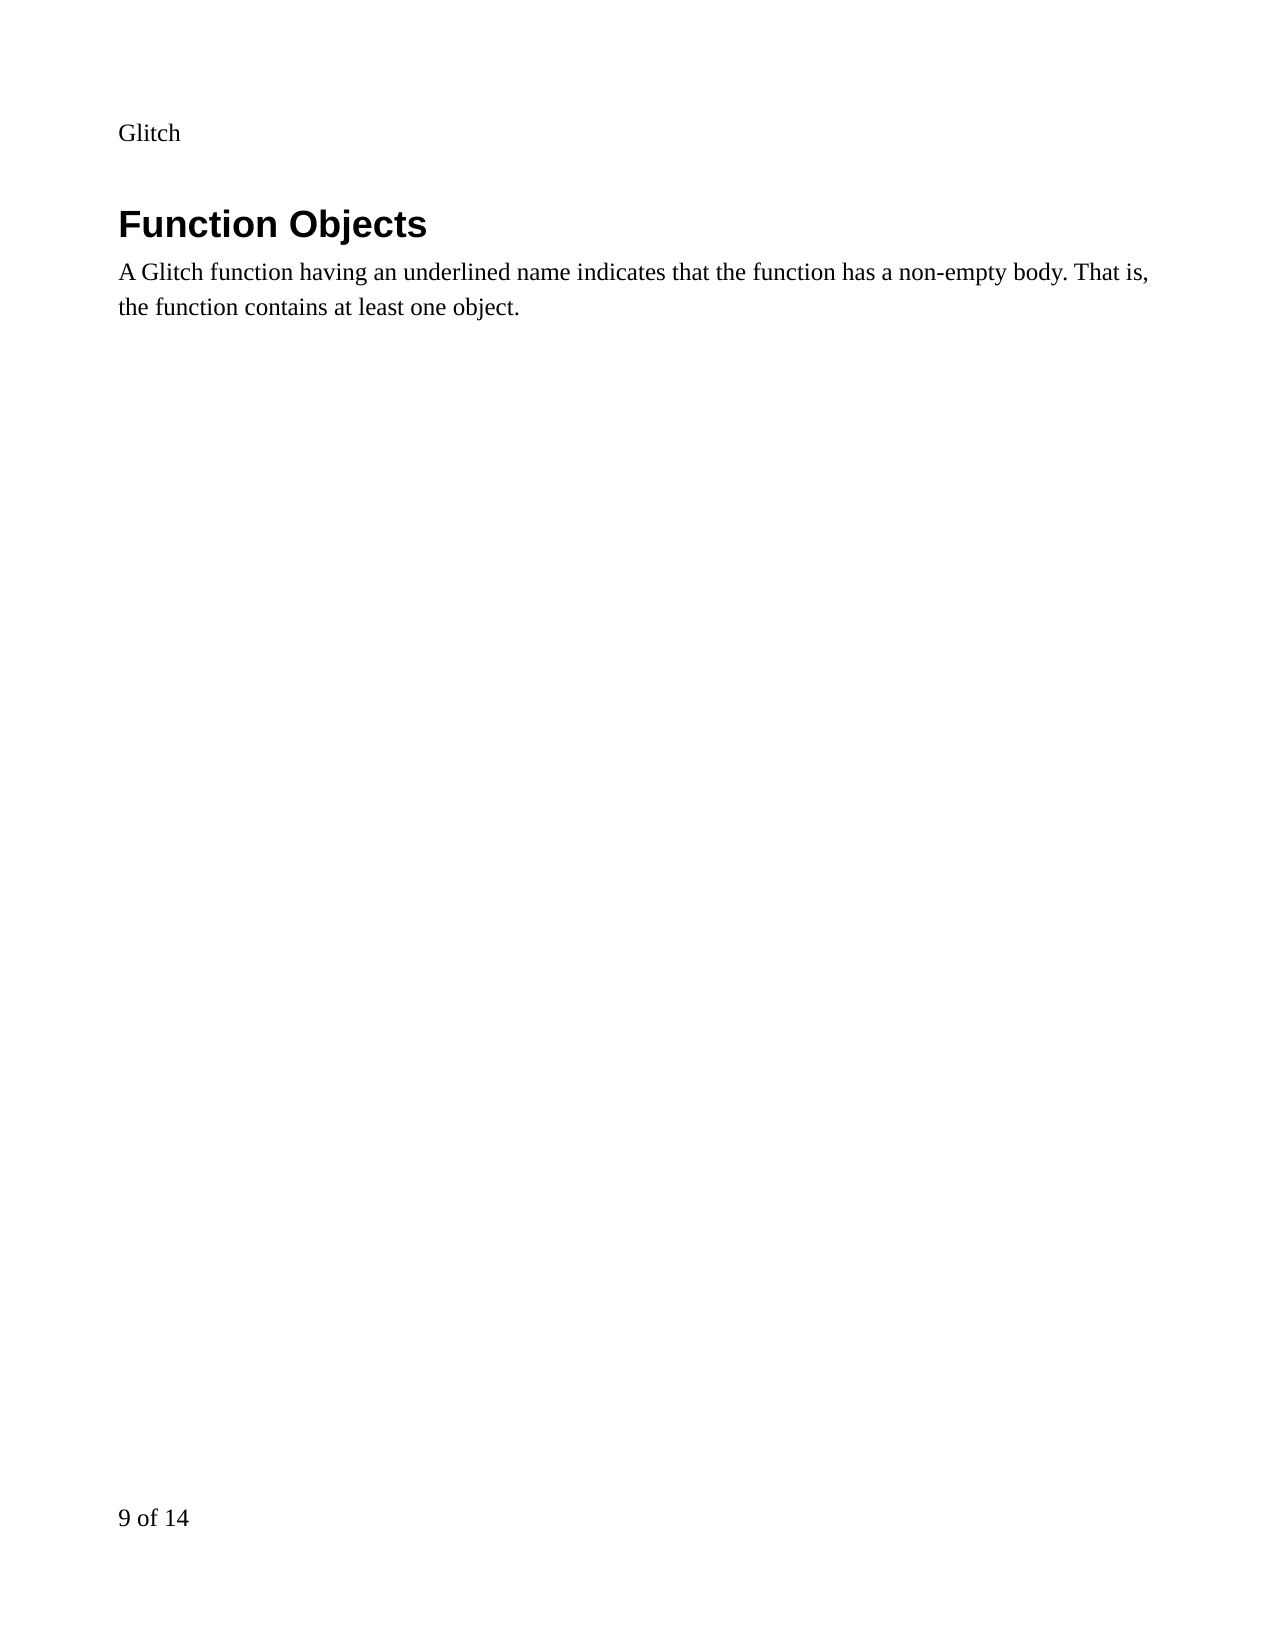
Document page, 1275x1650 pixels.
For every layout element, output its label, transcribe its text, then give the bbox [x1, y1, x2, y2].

subtitle Function Objects [118, 201, 1157, 245]
text A Glitch function having an underlined name indicates that the function has a non-empty body. That is, the function contains at least one object. [118, 257, 1157, 321]
